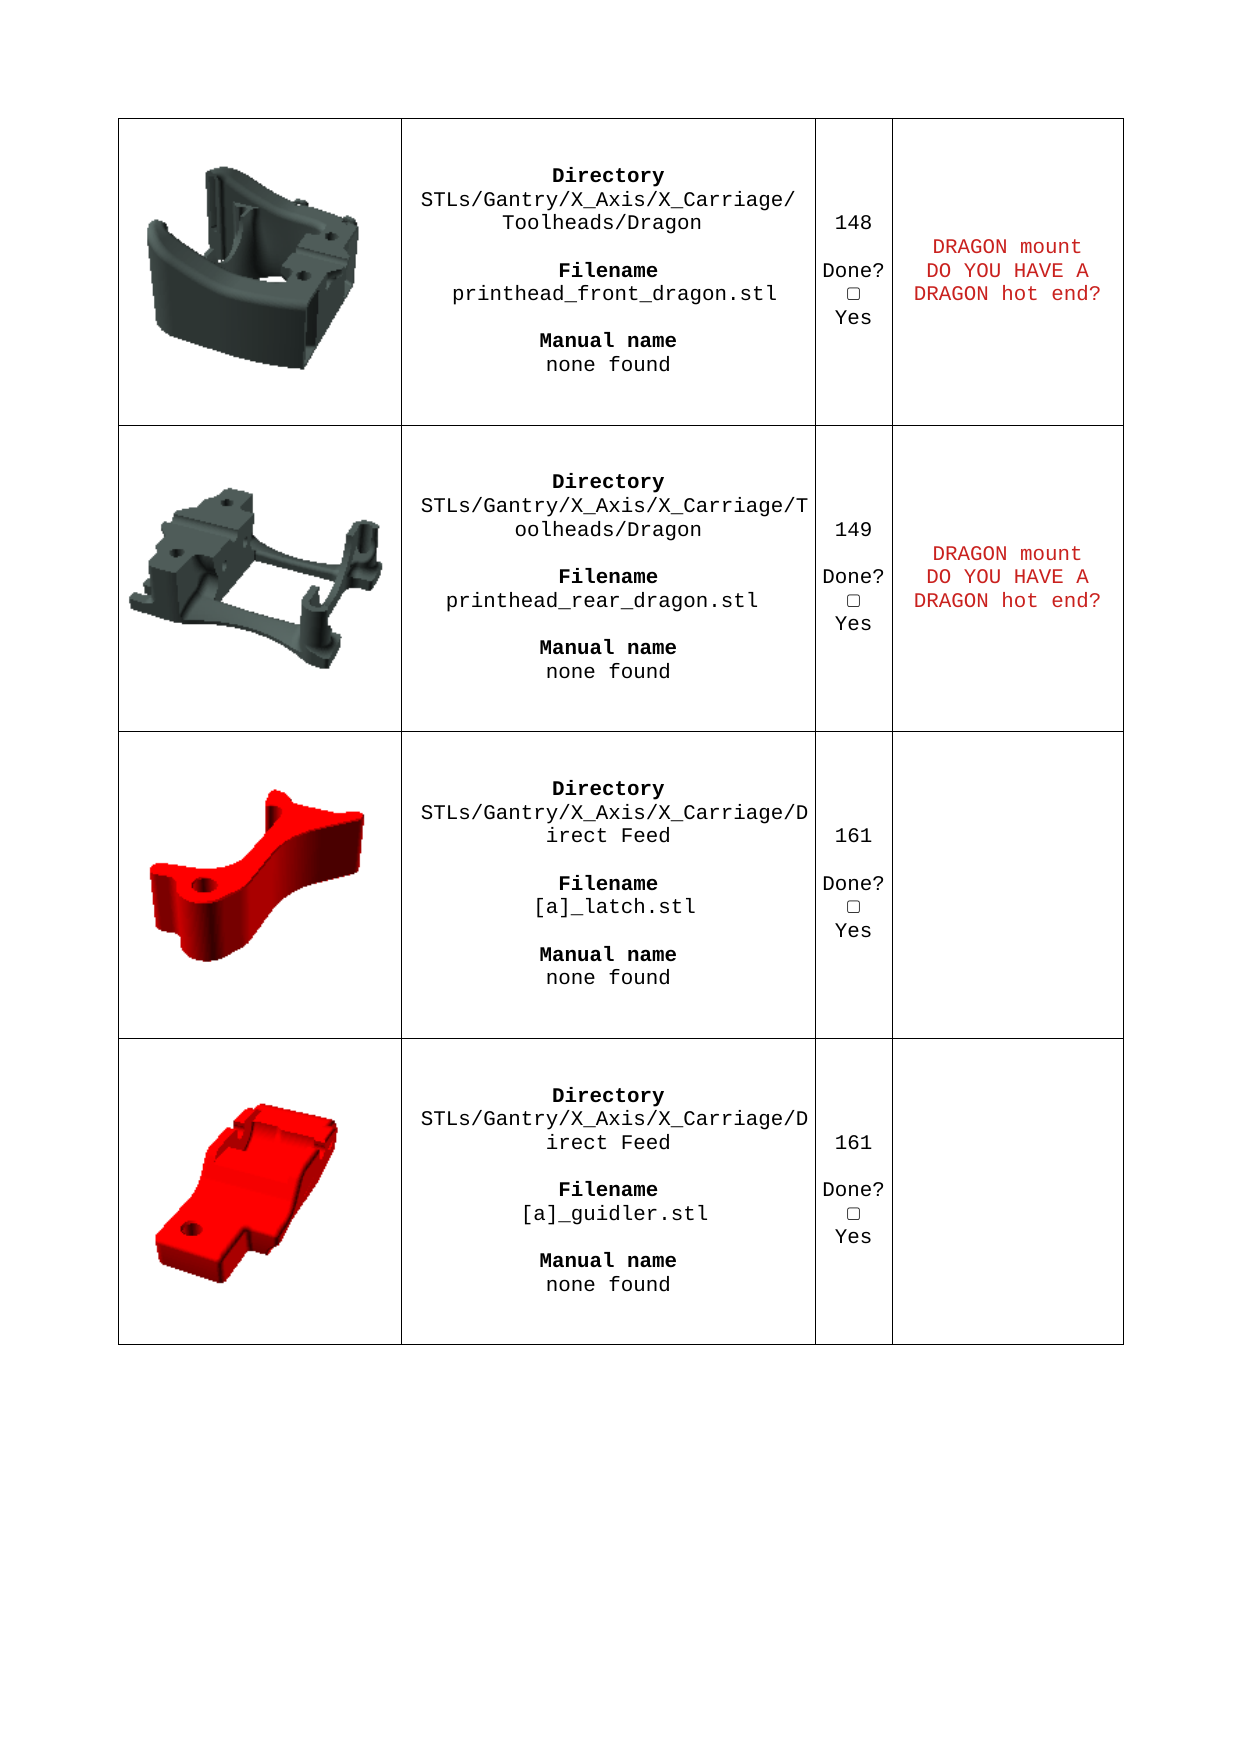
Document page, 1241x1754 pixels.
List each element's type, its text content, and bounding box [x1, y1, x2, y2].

table_cell [893, 732, 1123, 1038]
picture [121, 734, 398, 1012]
table_cell [119, 732, 401, 1038]
table_cell 148 Done? ▢ Yes [816, 119, 892, 425]
table_cell Directory STLs/Gantry/X_Axis/X_Carriage/Direct Feed Filename [a]_guidler.stl Manual name none found [402, 1039, 815, 1344]
table_cell [119, 119, 401, 425]
picture [121, 121, 398, 399]
table_cell Directory STLs/Gantry/X_Axis/X_Carriage/Direct Feed Filename [a]_latch.stl Manual name none found [402, 732, 815, 1038]
table_cell 149 Done? ▢ Yes [816, 426, 892, 731]
table_cell DRAGON mount DO YOU HAVE A DRAGON hot end? [893, 119, 1123, 425]
table_cell [893, 1039, 1123, 1344]
table_cell DRAGON mount DO YOU HAVE A DRAGON hot end? [893, 426, 1123, 731]
table_cell 161 Done? ▢ Yes [816, 732, 892, 1038]
table_cell 161 Done? ▢ Yes [816, 1039, 892, 1344]
table_cell Directory STLs/Gantry/X_Axis/X_Carriage/Toolheads/Dragon Filename printhead_front_dragon.stl Manual name none found [402, 119, 815, 425]
table_cell [119, 1039, 401, 1344]
table_cell Directory STLs/Gantry/X_Axis/X_Carriage/Toolheads/Dragon Filename printhead_rear_dragon.stl Manual name none found [402, 426, 815, 731]
picture [121, 1040, 398, 1318]
table_cell [119, 426, 401, 731]
picture [121, 427, 398, 705]
